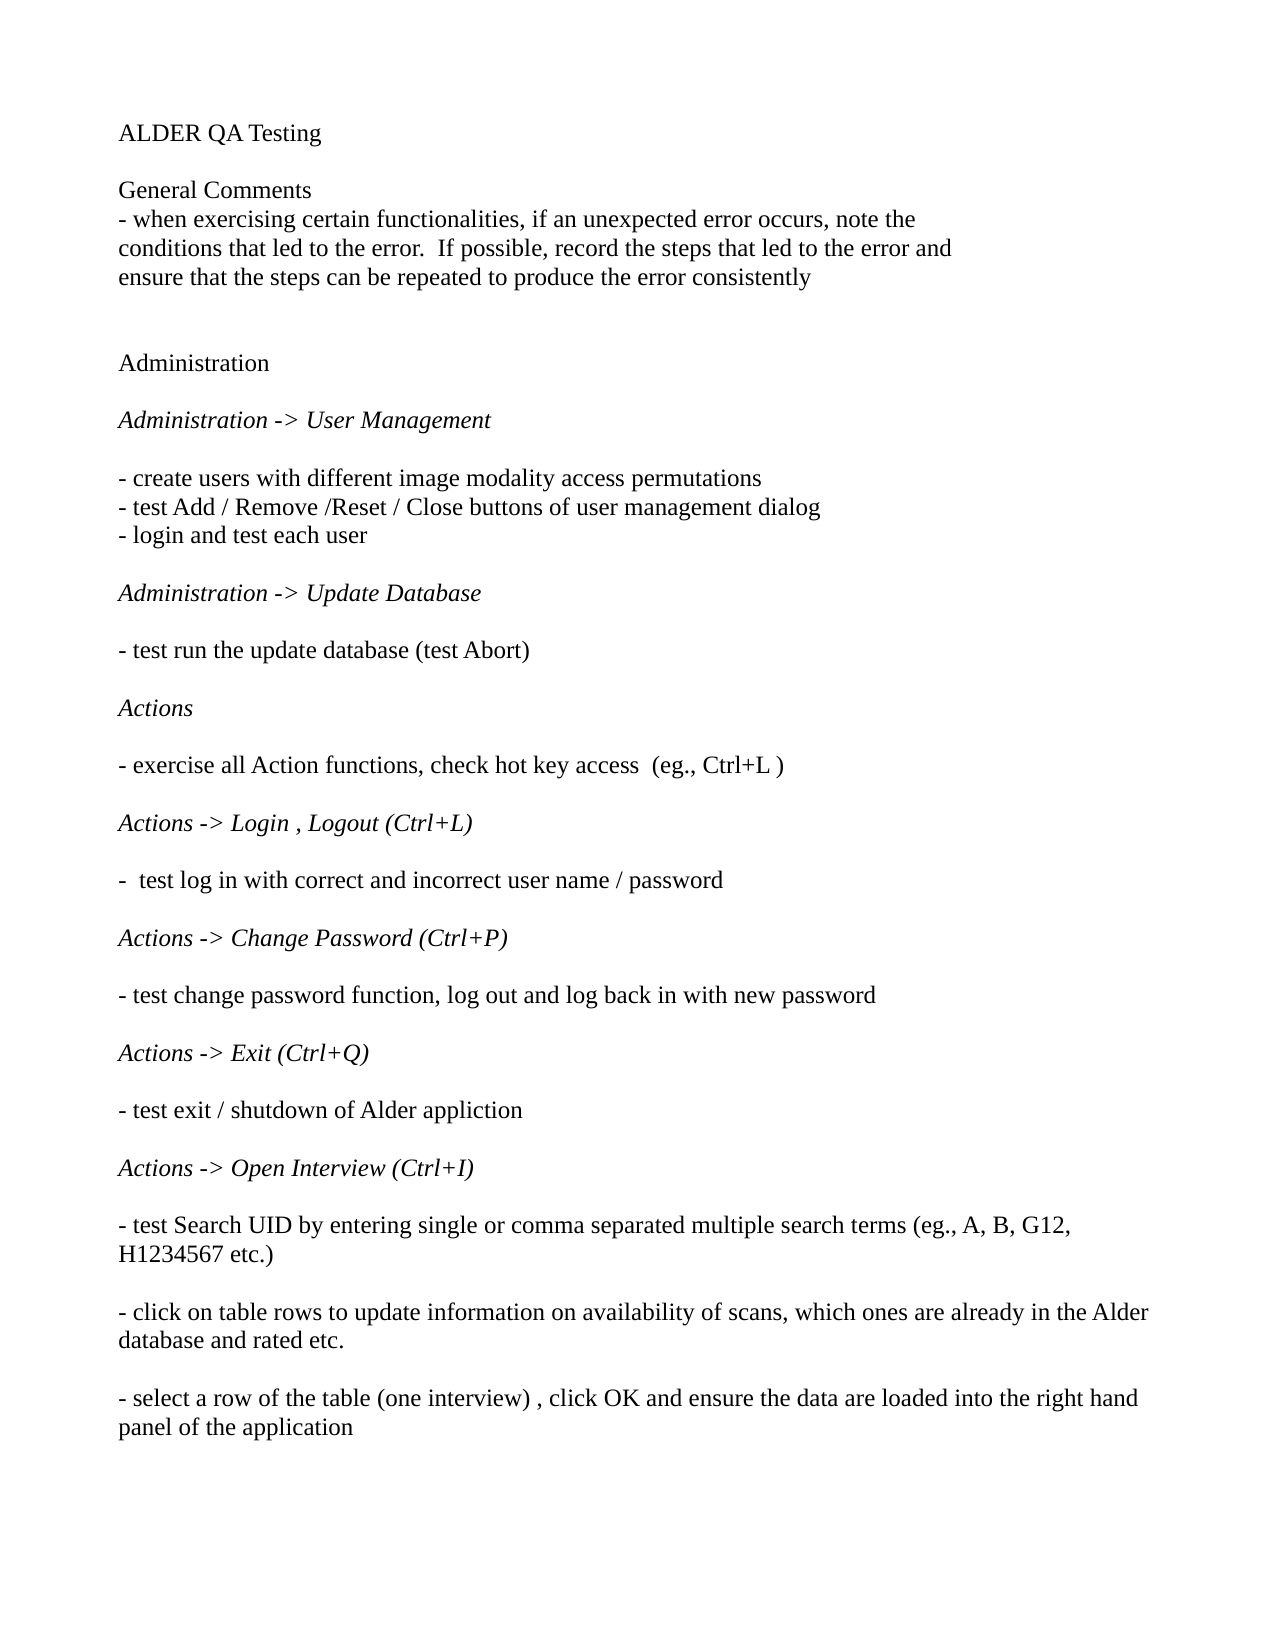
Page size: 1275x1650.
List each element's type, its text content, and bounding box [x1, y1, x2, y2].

text - test run the update database (test Abort) [118, 636, 1157, 664]
text - when exercising certain functionalities, if an unexpected error occurs, note the [118, 204, 1157, 233]
text - test exit / shutdown of Alder appliction [118, 1096, 1157, 1124]
text conditions that led to the error. If possible, record the steps that led to the error and [118, 233, 1157, 262]
text - exercise all Action functions, check hot key access (eg., Ctrl+L ) [118, 751, 1157, 779]
text Actions -> Open Interview (Ctrl+I) [118, 1153, 1157, 1182]
text Actions -> Login , Logout (Ctrl+L) [118, 808, 1157, 837]
text Actions [118, 693, 1157, 722]
text - login and test each user [118, 521, 1157, 549]
text Administration [118, 348, 1157, 377]
text Administration -> Update Database [118, 578, 1157, 607]
text Administration -> User Management [118, 406, 1157, 434]
text - test Add / Remove /Reset / Close buttons of user management dialog [118, 492, 1157, 521]
text - test log in with correct and incorrect user name / password [118, 866, 1157, 894]
text ensure that the steps can be repeated to produce the error consistently [118, 262, 1157, 291]
text - test change password function, log out and log back in with new password [118, 981, 1157, 1009]
text - create users with different image modality access permutations [118, 463, 1157, 492]
text Actions -> Exit (Ctrl+Q) [118, 1038, 1157, 1067]
text - click on table rows to update information on availability of scans, which ones are already in the Alder [118, 1297, 1157, 1326]
text - select a row of the table (one interview) , click OK and ensure the data are loaded into the right hand panel of the application [118, 1383, 1157, 1441]
text - test Search UID by entering single or comma separated multiple search terms (eg., A, B, G12, H1234567 etc.) [118, 1211, 1157, 1268]
text General Comments [118, 176, 1157, 204]
text ALDER QA Testing [118, 118, 1157, 147]
text Actions -> Change Password (Ctrl+P) [118, 923, 1157, 952]
text database and rated etc. [118, 1326, 1157, 1354]
